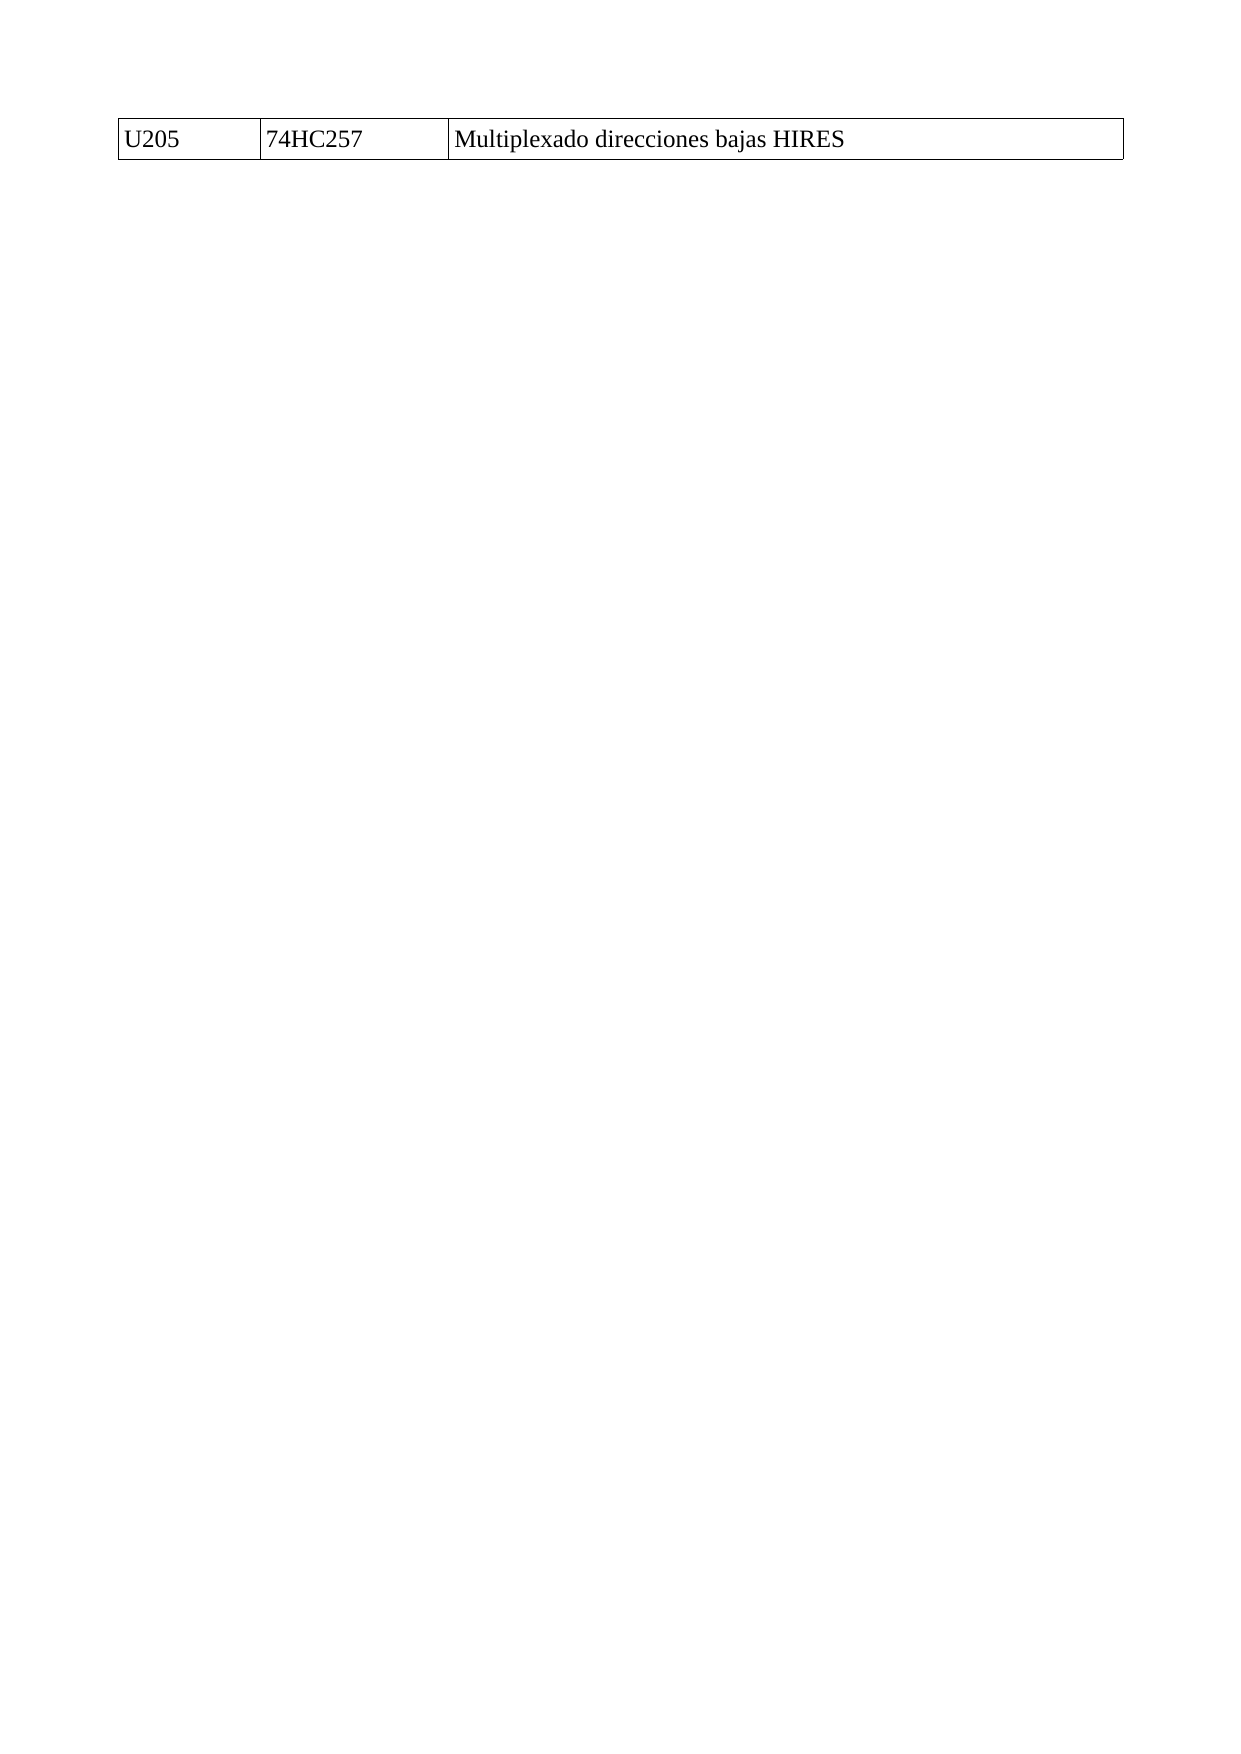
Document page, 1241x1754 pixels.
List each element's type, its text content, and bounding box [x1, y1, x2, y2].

table_cell 74HC257 [261, 119, 448, 158]
table_cell U205 [119, 119, 260, 158]
table_cell Multiplexado direcciones bajas HIRES [449, 119, 1123, 158]
